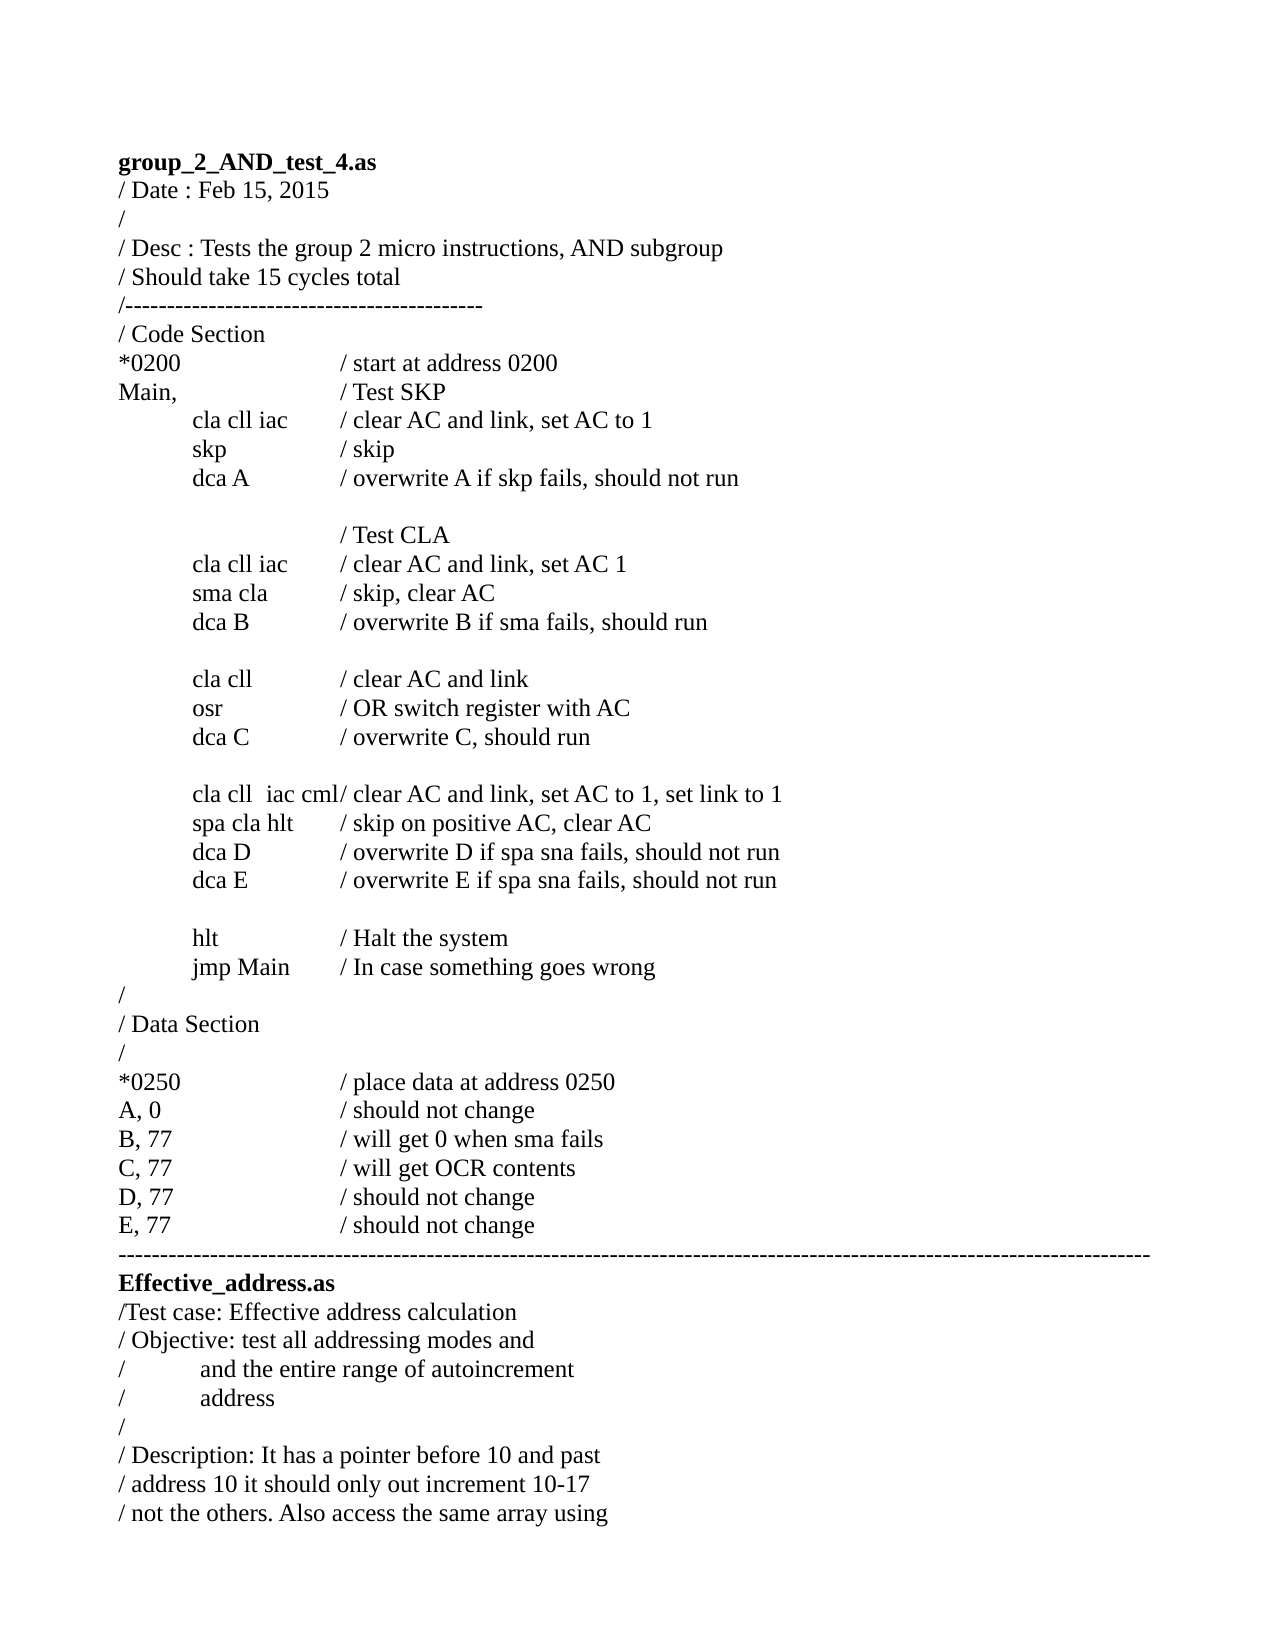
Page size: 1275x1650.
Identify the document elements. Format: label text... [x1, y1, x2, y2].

text B, 77 / will get 0 when sma fails [118, 1124, 1157, 1153]
text / address 10 it should only out increment 10-17 [118, 1469, 1157, 1498]
text ---------------------------------------------------------------------------------------------------------------------------- [118, 1239, 1157, 1268]
text A, 0 / should not change [118, 1096, 1157, 1124]
text / [118, 1412, 1157, 1441]
text dca D / overwrite D if spa sna fails, should not run [118, 837, 1157, 866]
text / Desc : Tests the group 2 micro instructions, AND subgroup [118, 233, 1157, 262]
text dca A / overwrite A if skp fails, should not run [118, 463, 1157, 492]
text *0250 / place data at address 0250 [118, 1067, 1157, 1096]
text cla cll / clear AC and link [118, 664, 1157, 693]
text / [118, 204, 1157, 233]
text Main, / Test SKP [118, 377, 1157, 406]
text / Objective: test all addressing modes and [118, 1326, 1157, 1354]
text / [118, 1038, 1157, 1067]
text jmp Main / In case something goes wrong [118, 952, 1157, 981]
text cla cll iac / clear AC and link, set AC 1 [118, 549, 1157, 578]
text / address [118, 1383, 1157, 1412]
text spa cla hlt / skip on positive AC, clear AC [118, 808, 1157, 837]
text *0200 / start at address 0200 [118, 348, 1157, 377]
text / not the others. Also access the same array using [118, 1498, 1157, 1527]
text dca E / overwrite E if spa sna fails, should not run [118, 866, 1157, 894]
text osr / OR switch register with AC [118, 693, 1157, 722]
text dca B / overwrite B if sma fails, should run [118, 607, 1157, 636]
text / [118, 981, 1157, 1009]
text / Data Section [118, 1009, 1157, 1038]
text / Should take 15 cycles total [118, 262, 1157, 291]
text cla cll iac / clear AC and link, set AC to 1 [118, 406, 1157, 434]
text sma cla / skip, clear AC [118, 578, 1157, 607]
text / Date : Feb 15, 2015 [118, 176, 1157, 204]
text dca C / overwrite C, should run [118, 722, 1157, 751]
text group_2_AND_test_4.as [118, 147, 1157, 176]
text hlt / Halt the system [118, 923, 1157, 952]
text / Description: It has a pointer before 10 and past [118, 1441, 1157, 1469]
text E, 77 / should not change [118, 1211, 1157, 1239]
text C, 77 / will get OCR contents [118, 1153, 1157, 1182]
text /------------------------------------------- [118, 291, 1157, 319]
text / Test CLA [118, 521, 1157, 549]
text Effective_address.as [118, 1268, 1157, 1297]
text /Test case: Effective address calculation [118, 1297, 1157, 1326]
text / and the entire range of autoincrement [118, 1354, 1157, 1383]
text cla cll iac cml / clear AC and link, set AC to 1, set link to 1 [118, 779, 1157, 808]
text D, 77 / should not change [118, 1182, 1157, 1211]
text / Code Section [118, 319, 1157, 348]
text skp / skip [118, 434, 1157, 463]
